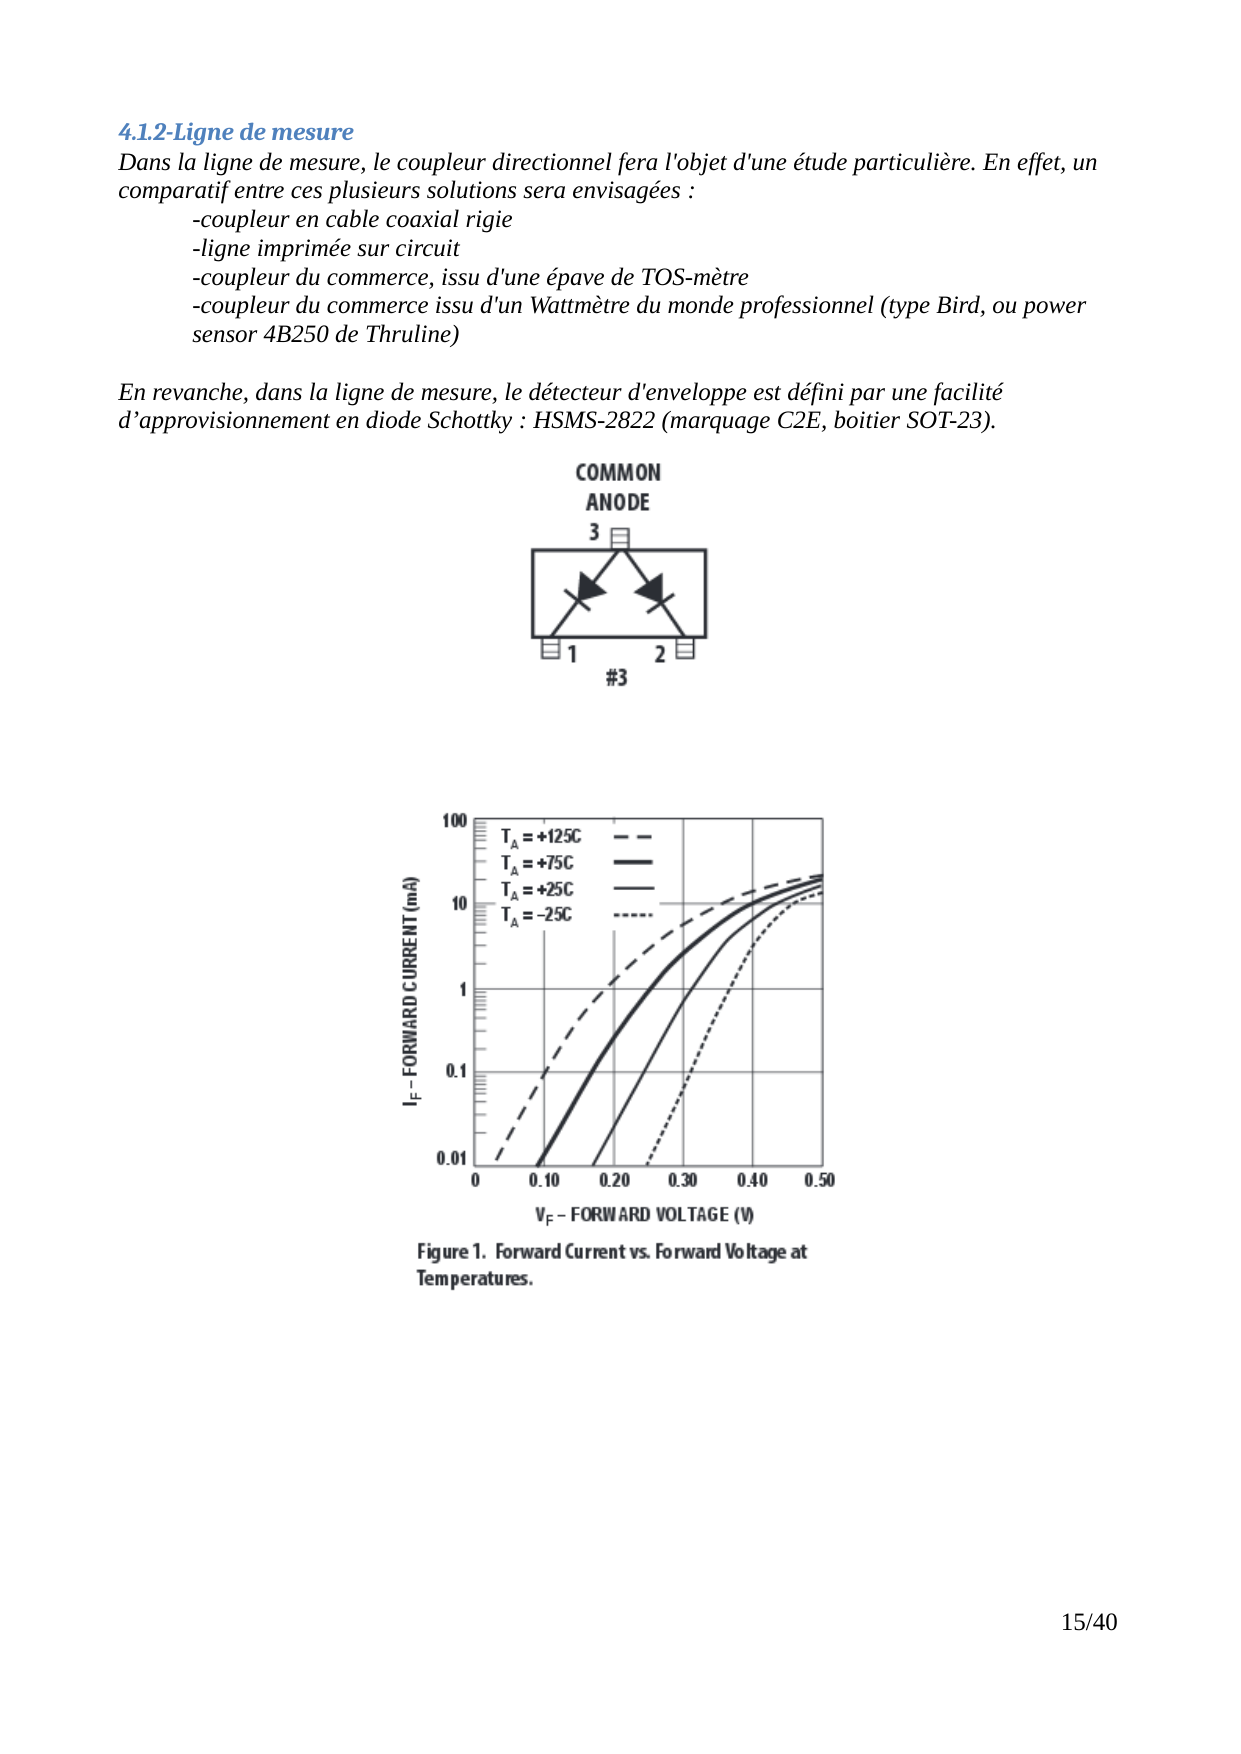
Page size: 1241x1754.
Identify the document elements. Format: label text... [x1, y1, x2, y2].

text Dans la ligne de mesure, le coupleur directionnel fera l'objet d'une étude particulière. En effet, un comparatif entre ces plusieurs solutions sera envisagées : [118, 147, 1122, 204]
text En revanche, dans la ligne de mesure, le détecteur d'enveloppe est défini par une facilité d’approvisionnement en diode Schottky : HSMS-2822 (marquage C2E, boitier SOT-23). [118, 377, 1122, 434]
text -coupleur du commerce, issu d'une épave de TOS-mètre [118, 262, 1122, 291]
text -coupleur du commerce issu d'un Wattmètre du monde professionnel (type Bird, ou power sensor 4B250 de Thruline) [118, 291, 1122, 348]
subtitle 4.1.2-Ligne de mesure [118, 118, 1122, 147]
text -ligne imprimée sur circuit [118, 233, 1122, 262]
text -coupleur en cable coaxial rigie [118, 204, 1122, 233]
picture [370, 779, 870, 1309]
picture [514, 434, 726, 716]
